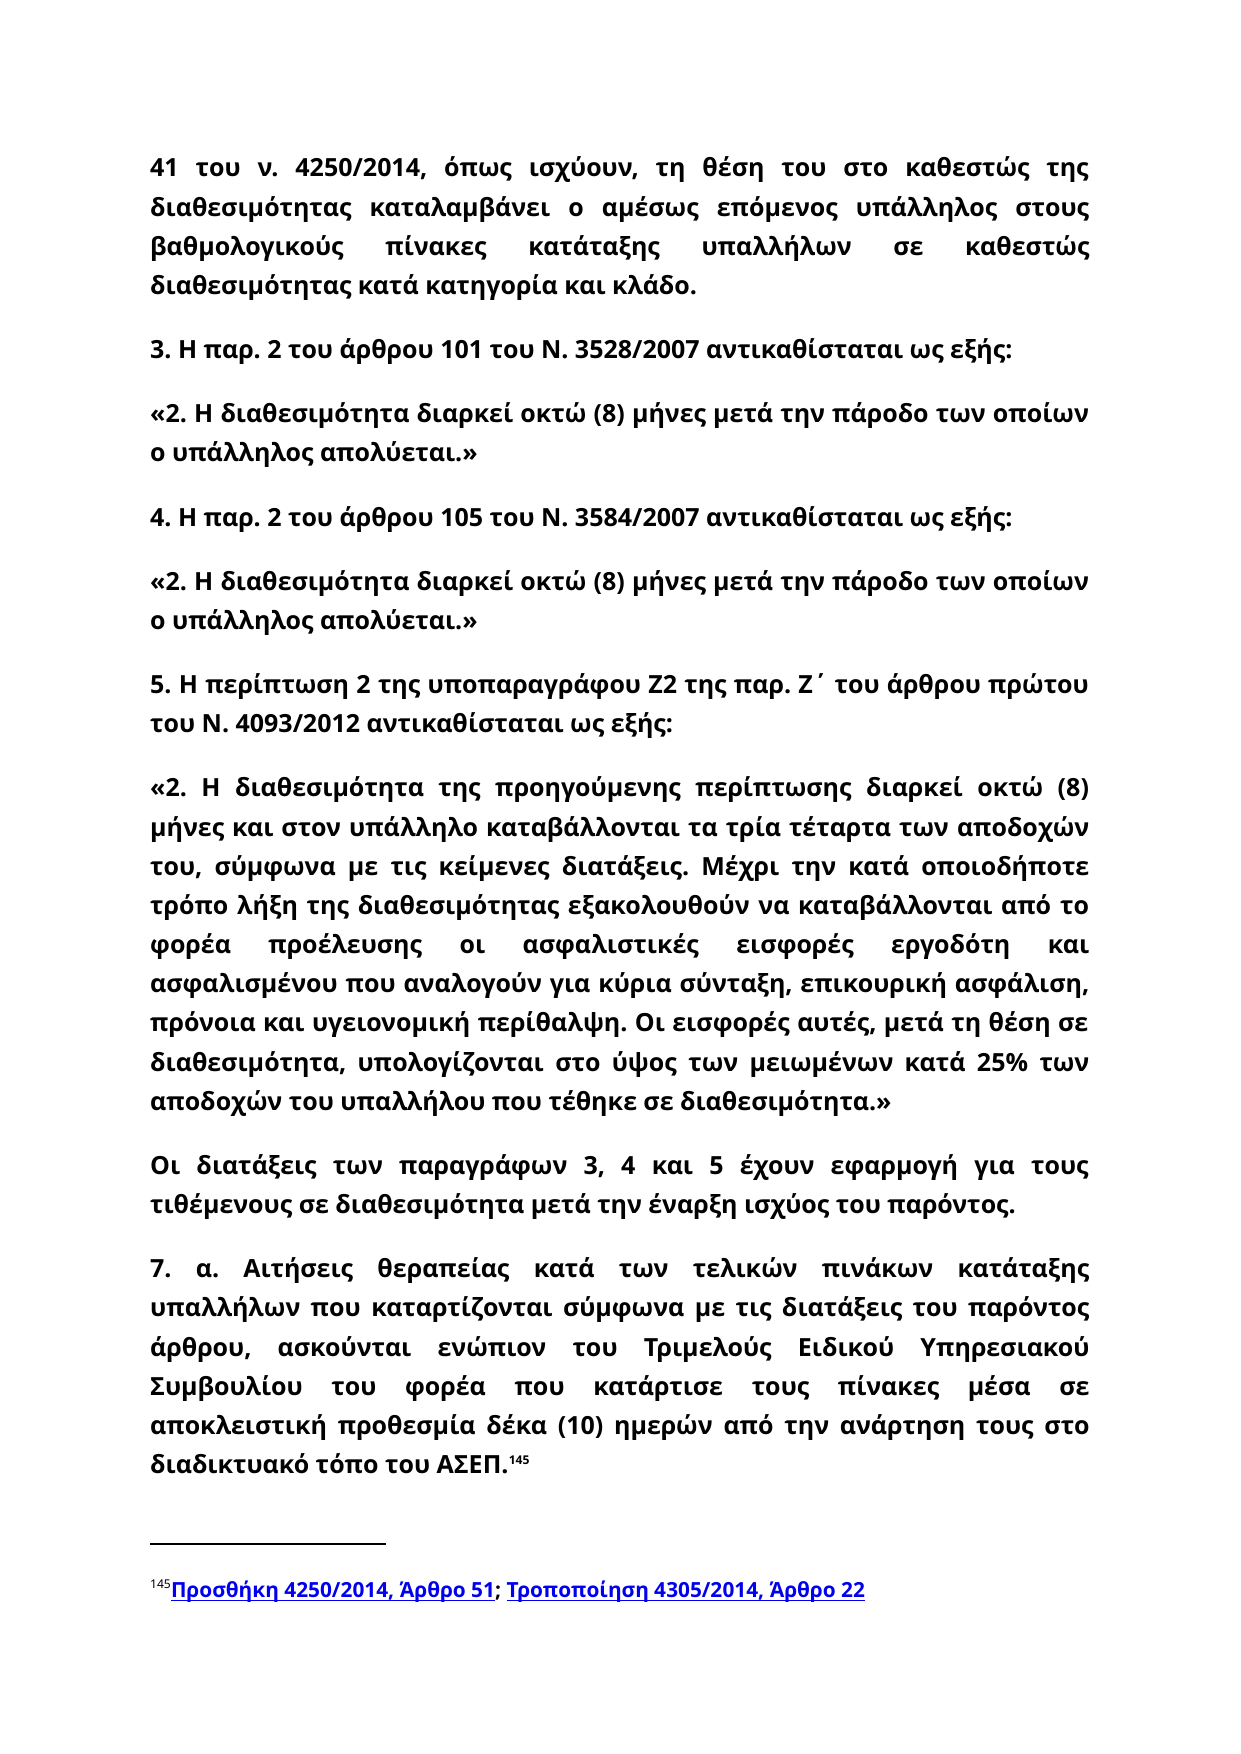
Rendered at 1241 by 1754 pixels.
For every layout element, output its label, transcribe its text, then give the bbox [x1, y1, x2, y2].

text 5. Η περίπτωση 2 της υποπαραγράφου Ζ2 της παρ. Ζ΄ του άρθρου πρώτου του Ν. 4093/2012 αντικαθίσταται ως εξής: [150, 667, 1090, 740]
text Οι διατάξεις των παραγράφων 3, 4 και 5 έχουν εφαρμογή για τους τιθέμενους σε διαθεσιμότητα μετά την έναρξη ισχύος του παρόντος. [150, 1147, 1090, 1221]
text Προσθήκη 4250/2014, Άρθρο 51; Τροποποίηση 4305/2014, Άρθρο 22 [150, 1576, 1090, 1604]
text 41 του ν. 4250/2014, όπως ισχύουν, τη θέση του στο καθεστώς της διαθεσιμότητας καταλαμβάνει ο αμέσως επόμενος υπάλληλος στους βαθμολογικούς πίνακες κατάταξης υπαλλήλων σε καθεστώς διαθεσιμότητας κατά κατηγορία και κλάδο. [150, 150, 1090, 302]
text «2. Η διαθεσιμότητα διαρκεί οκτώ (8) μήνες μετά την πάροδο των οποίων ο υπάλληλος απολύεται.» [150, 396, 1090, 469]
text 3. Η παρ. 2 του άρθρου 101 του Ν. 3528/2007 αντικαθίσταται ως εξής: [150, 332, 1090, 366]
text «2. Η διαθεσιμότητα της προηγούμενης περίπτωσης διαρκεί οκτώ (8) μήνες και στον υπάλληλο καταβάλλονται τα τρία τέταρτα των αποδοχών του, σύμφωνα με τις κείμενες διατάξεις. Μέχρι την κατά οποιοδήποτε τρόπο λήξη της διαθεσιμότητας εξακολουθούν να καταβάλλονται από το φορέα προέλευσης οι ασφαλιστικές εισφορές εργοδότη και ασφαλισμένου που αναλογούν για κύρια σύνταξη, επικουρική ασφάλιση, πρόνοια και υγειονομική περίθαλψη. Οι εισφορές αυτές, μετά τη θέση σε διαθεσιμότητα, υπολογίζονται στο ύψος των μειωμένων κατά 25% των αποδοχών του υπαλλήλου που τέθηκε σε διαθεσιμότητα.» [150, 770, 1090, 1117]
text 4. Η παρ. 2 του άρθρου 105 του Ν. 3584/2007 αντικαθίσταται ως εξής: [150, 499, 1090, 533]
text 7. α. Αιτήσεις θεραπείας κατά των τελικών πινάκων κατάταξης υπαλλήλων που καταρτίζονται σύμφωνα με τις διατάξεις του παρόντος άρθρου, ασκούνται ενώπιον του Τριμελούς Ειδικού Υπηρεσιακού Συμβουλίου του φορέα που κατάρτισε τους πίνακες μέσα σε αποκλειστική προθεσμία δέκα (10) ημερών από την ανάρτηση τους στο διαδικτυακό τόπο του ΑΣΕΠ. [150, 1251, 1090, 1481]
text «2. Η διαθεσιμότητα διαρκεί οκτώ (8) μήνες μετά την πάροδο των οποίων ο υπάλληλος απολύεται.» [150, 563, 1090, 637]
